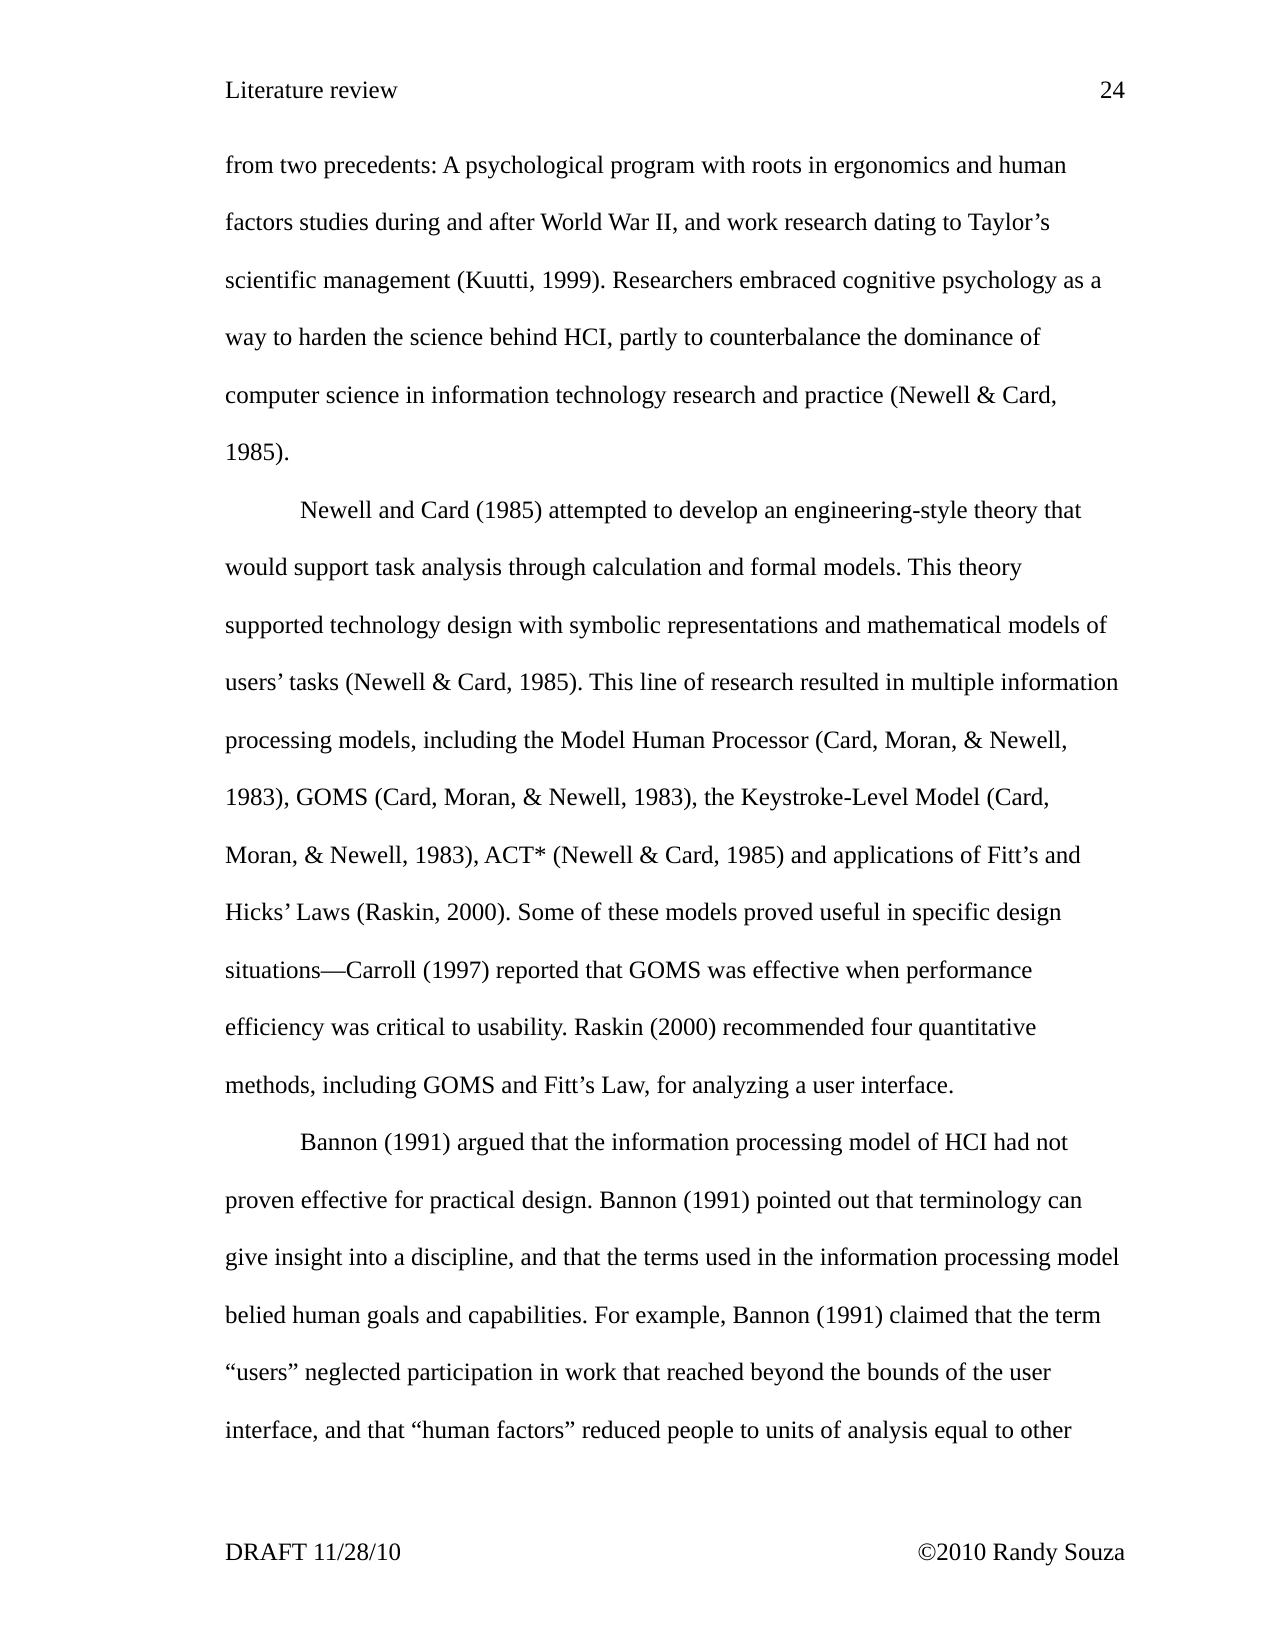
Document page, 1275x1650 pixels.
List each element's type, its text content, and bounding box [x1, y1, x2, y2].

text Bannon (1991) argued that the information processing model of HCI had not proven effective for practical design. Bannon (1991) pointed out that terminology can give insight into a discipline, and that the terms used in the information processing model belied human goals and capabilities. For example, Bannon (1991) claimed that the term “users” neglected participation in work that reached beyond the bounds of the user interface, and that “human factors” reduced people to units of analysis equal to other [225, 1127, 1125, 1444]
text from two precedents: A psychological program with roots in ergonomics and human factors studies during and after World War II, and work research dating to Taylor’s scientific management (Kuutti, 1999). Researchers embraced cognitive psychology as a way to harden the science behind HCI, partly to counterbalance the dominance of computer science in information technology research and practice (Newell & Card, 1985). [225, 150, 1125, 466]
text Newell and Card (1985) attempted to develop an engineering-style theory that would support task analysis through calculation and formal models. This theory supported technology design with symbolic representations and mathematical models of users’ tasks (Newell & Card, 1985). This line of research resulted in multiple information processing models, including the Model Human Processor (Card, Moran, & Newell, 1983), GOMS (Card, Moran, & Newell, 1983), the Keystroke-Level Model (Card, Moran, & Newell, 1983), ACT* (Newell & Card, 1985) and applications of Fitt’s and Hicks’ Laws (Raskin, 2000). Some of these models proved useful in specific design situations—Carroll (1997) reported that GOMS was effective when performance efficiency was critical to usability. Raskin (2000) recommended four quantitative methods, including GOMS and Fitt’s Law, for analyzing a user interface. [225, 495, 1125, 1099]
